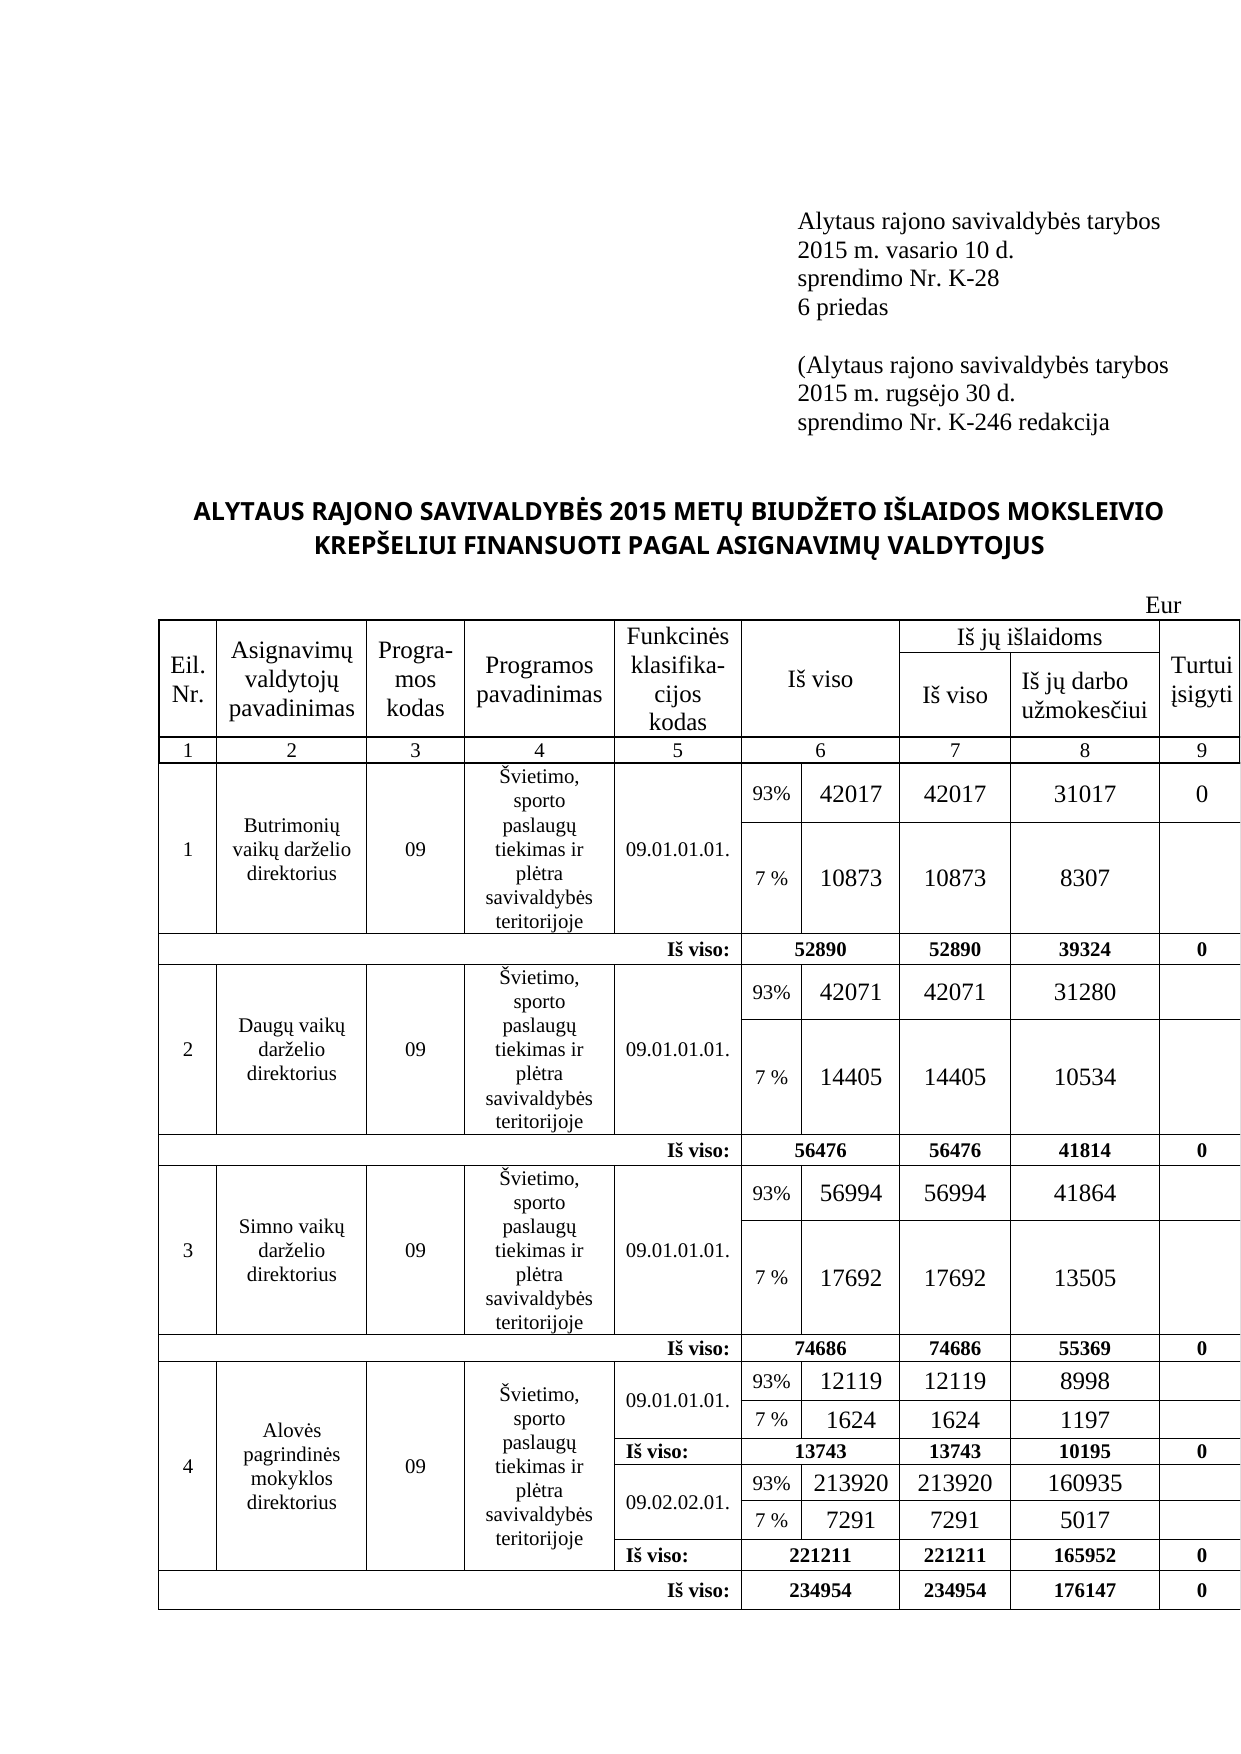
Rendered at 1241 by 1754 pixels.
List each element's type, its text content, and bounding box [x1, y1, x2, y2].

table_cell 42017 [900, 764, 1010, 822]
text 6 priedas [177, 292, 1181, 321]
table_cell 42071 [802, 965, 899, 1019]
table_cell 10195 [1011, 1439, 1159, 1464]
table_cell 74686 [900, 1335, 1010, 1361]
table_cell 7 % [742, 1020, 801, 1133]
table_cell 13505 [1011, 1221, 1159, 1334]
table_cell Daugų vaikų darželio direktorius [217, 965, 366, 1133]
table_cell 52890 [742, 934, 899, 964]
table_cell Iš viso: [159, 1135, 741, 1165]
table_cell 8307 [1011, 823, 1159, 933]
table_cell 52890 [900, 934, 1010, 964]
table_cell 31017 [1011, 764, 1159, 822]
table_cell 09.01.01.01. [615, 1166, 741, 1334]
text 2015 m. vasario 10 d. [177, 235, 1181, 263]
table_header Eil. Nr. [160, 621, 216, 736]
table_cell 0 [1160, 1335, 1240, 1361]
table_cell Iš viso: [159, 1571, 741, 1609]
table_cell 7 % [742, 1501, 801, 1539]
table_cell 234954 [742, 1571, 899, 1609]
table_cell [1160, 1020, 1240, 1133]
table_cell 09 [367, 965, 464, 1133]
table_cell 31280 [1011, 965, 1159, 1019]
table_cell 9 [1160, 738, 1239, 762]
table_cell [1160, 1166, 1240, 1219]
table_cell 0 [1160, 1540, 1240, 1570]
table_cell 93% [742, 1166, 801, 1219]
table_cell 09 [367, 764, 464, 933]
table_header Funkcinės klasifika-cijos kodas [615, 621, 741, 736]
table_cell 0 [1160, 764, 1240, 822]
table_cell 0 [1160, 1439, 1240, 1464]
table_cell 09.01.01.01. [615, 965, 741, 1133]
table_cell 56476 [900, 1135, 1010, 1165]
table_cell Iš jų darbo užmokesčiui [1011, 653, 1159, 736]
table_cell 7 [900, 738, 1010, 762]
table_cell [1160, 1401, 1240, 1437]
table_header Asignavimų valdytojų pavadinimas [217, 621, 366, 736]
table_cell 3 [159, 1166, 216, 1334]
table_cell 8 [1011, 738, 1159, 762]
table_cell Butrimonių vaikų darželio direktorius [217, 764, 366, 933]
table_cell 14405 [900, 1020, 1010, 1133]
text ALYTAUS RAJONO SAVIVALDYBĖS 2015 METŲ BIUDŽETO IŠLAIDOS MOKSLEIVIO KREPŠELIUI FINANSUOTI PAGAL ASIGNAVIMŲ VALDYTOJUS [177, 493, 1181, 562]
table_cell 2 [217, 738, 366, 762]
table_cell 56476 [742, 1135, 899, 1165]
table_cell 74686 [742, 1335, 899, 1361]
table_cell Simno vaikų darželio direktorius [217, 1166, 366, 1334]
table_cell 234954 [900, 1571, 1010, 1609]
table_cell 12119 [802, 1362, 899, 1400]
table_cell 93% [742, 965, 801, 1019]
table_cell 09 [367, 1362, 464, 1570]
table_cell 3 [367, 738, 464, 762]
table_cell 0 [1160, 1135, 1240, 1165]
table_cell 7 % [742, 1401, 801, 1437]
table_cell 1 [159, 764, 216, 933]
table_cell Iš viso: [159, 1335, 741, 1361]
table_cell 213920 [900, 1465, 1010, 1500]
table_cell 39324 [1011, 934, 1159, 964]
table_cell 42071 [900, 965, 1010, 1019]
table_cell [1160, 1221, 1240, 1334]
text Eur [177, 590, 1181, 619]
table_cell Švietimo, sporto paslaugų tiekimas ir plėtra savivaldybės teritorijoje [465, 1166, 614, 1334]
table_cell 17692 [900, 1221, 1010, 1334]
table_cell [1160, 1465, 1240, 1500]
table_cell 42017 [802, 764, 899, 822]
table_cell 7291 [900, 1501, 1010, 1539]
table_cell 09.01.01.01. [615, 1362, 741, 1437]
table_cell 8998 [1011, 1362, 1159, 1400]
table_cell Alovės pagrindinės mokyklos direktorius [217, 1362, 366, 1570]
table_cell 09.01.01.01. [615, 764, 741, 933]
table_cell 10873 [900, 823, 1010, 933]
table_cell 5017 [1011, 1501, 1159, 1539]
table_cell 13743 [900, 1439, 1010, 1464]
table_cell 10873 [802, 823, 899, 933]
table_cell 1624 [900, 1401, 1010, 1437]
table_cell 17692 [802, 1221, 899, 1334]
table_cell 7 % [742, 1221, 801, 1334]
text Alytaus rajono savivaldybės tarybos [177, 206, 1181, 235]
table_cell 09 [367, 1166, 464, 1334]
table_cell [1160, 1501, 1240, 1539]
table_cell Švietimo, sporto paslaugų tiekimas ir plėtra savivaldybės teritorijoje [465, 1362, 614, 1570]
table_cell Iš viso: [615, 1540, 741, 1570]
table_cell 5 [615, 738, 741, 762]
table_cell 41814 [1011, 1135, 1159, 1165]
table_cell 4 [465, 738, 614, 762]
table_cell 165952 [1011, 1540, 1159, 1570]
table_cell 93% [742, 1465, 801, 1500]
table_cell 93% [742, 1362, 801, 1400]
table_cell 221211 [900, 1540, 1010, 1570]
table_cell 160935 [1011, 1465, 1159, 1500]
table_cell Iš viso: [159, 934, 741, 964]
text sprendimo Nr. K-246 redakcija [177, 407, 1181, 436]
table_cell 12119 [900, 1362, 1010, 1400]
table_header Programos pavadinimas [465, 621, 614, 736]
table_header Iš viso [742, 621, 899, 736]
table_cell 14405 [802, 1020, 899, 1133]
table_cell 6 [742, 738, 899, 762]
table_cell Švietimo, sporto paslaugų tiekimas ir plėtra savivaldybės teritorijoje [465, 965, 614, 1133]
table_cell 0 [1160, 1571, 1240, 1609]
table_header Progra-mos kodas [367, 621, 464, 736]
table_cell 93% [742, 764, 801, 822]
table_cell 7291 [802, 1501, 899, 1539]
table_cell Iš viso: [615, 1439, 741, 1464]
table_cell 56994 [900, 1166, 1010, 1219]
table_cell Iš viso [900, 653, 1010, 736]
table_cell 1624 [802, 1401, 899, 1437]
table_cell 56994 [802, 1166, 899, 1219]
table_cell [1160, 1362, 1240, 1400]
table_cell [1160, 965, 1240, 1019]
table_cell 55369 [1011, 1335, 1159, 1361]
table_cell 221211 [742, 1540, 899, 1570]
table_cell 09.02.02.01. [615, 1465, 741, 1539]
table_cell 1197 [1011, 1401, 1159, 1437]
table_cell 13743 [742, 1439, 899, 1464]
table_cell 2 [159, 965, 216, 1133]
text sprendimo Nr. K-28 [177, 263, 1181, 292]
table_cell 10534 [1011, 1020, 1159, 1133]
table_cell 176147 [1011, 1571, 1159, 1609]
table_cell 1 [160, 738, 216, 762]
text (Alytaus rajono savivaldybės tarybos [177, 350, 1181, 378]
table_cell 213920 [802, 1465, 899, 1500]
table_header Iš jų išlaidoms [900, 621, 1159, 652]
table_cell 7 % [742, 823, 801, 933]
table_cell 41864 [1011, 1166, 1159, 1219]
table_cell 4 [159, 1362, 216, 1570]
table_header Turtui įsigyti [1160, 621, 1239, 736]
text 2015 m. rugsėjo 30 d. [177, 378, 1181, 407]
table_cell Švietimo, sporto paslaugų tiekimas ir plėtra savivaldybės teritorijoje [465, 764, 614, 933]
table_cell 0 [1160, 934, 1240, 964]
table_cell [1160, 823, 1240, 933]
